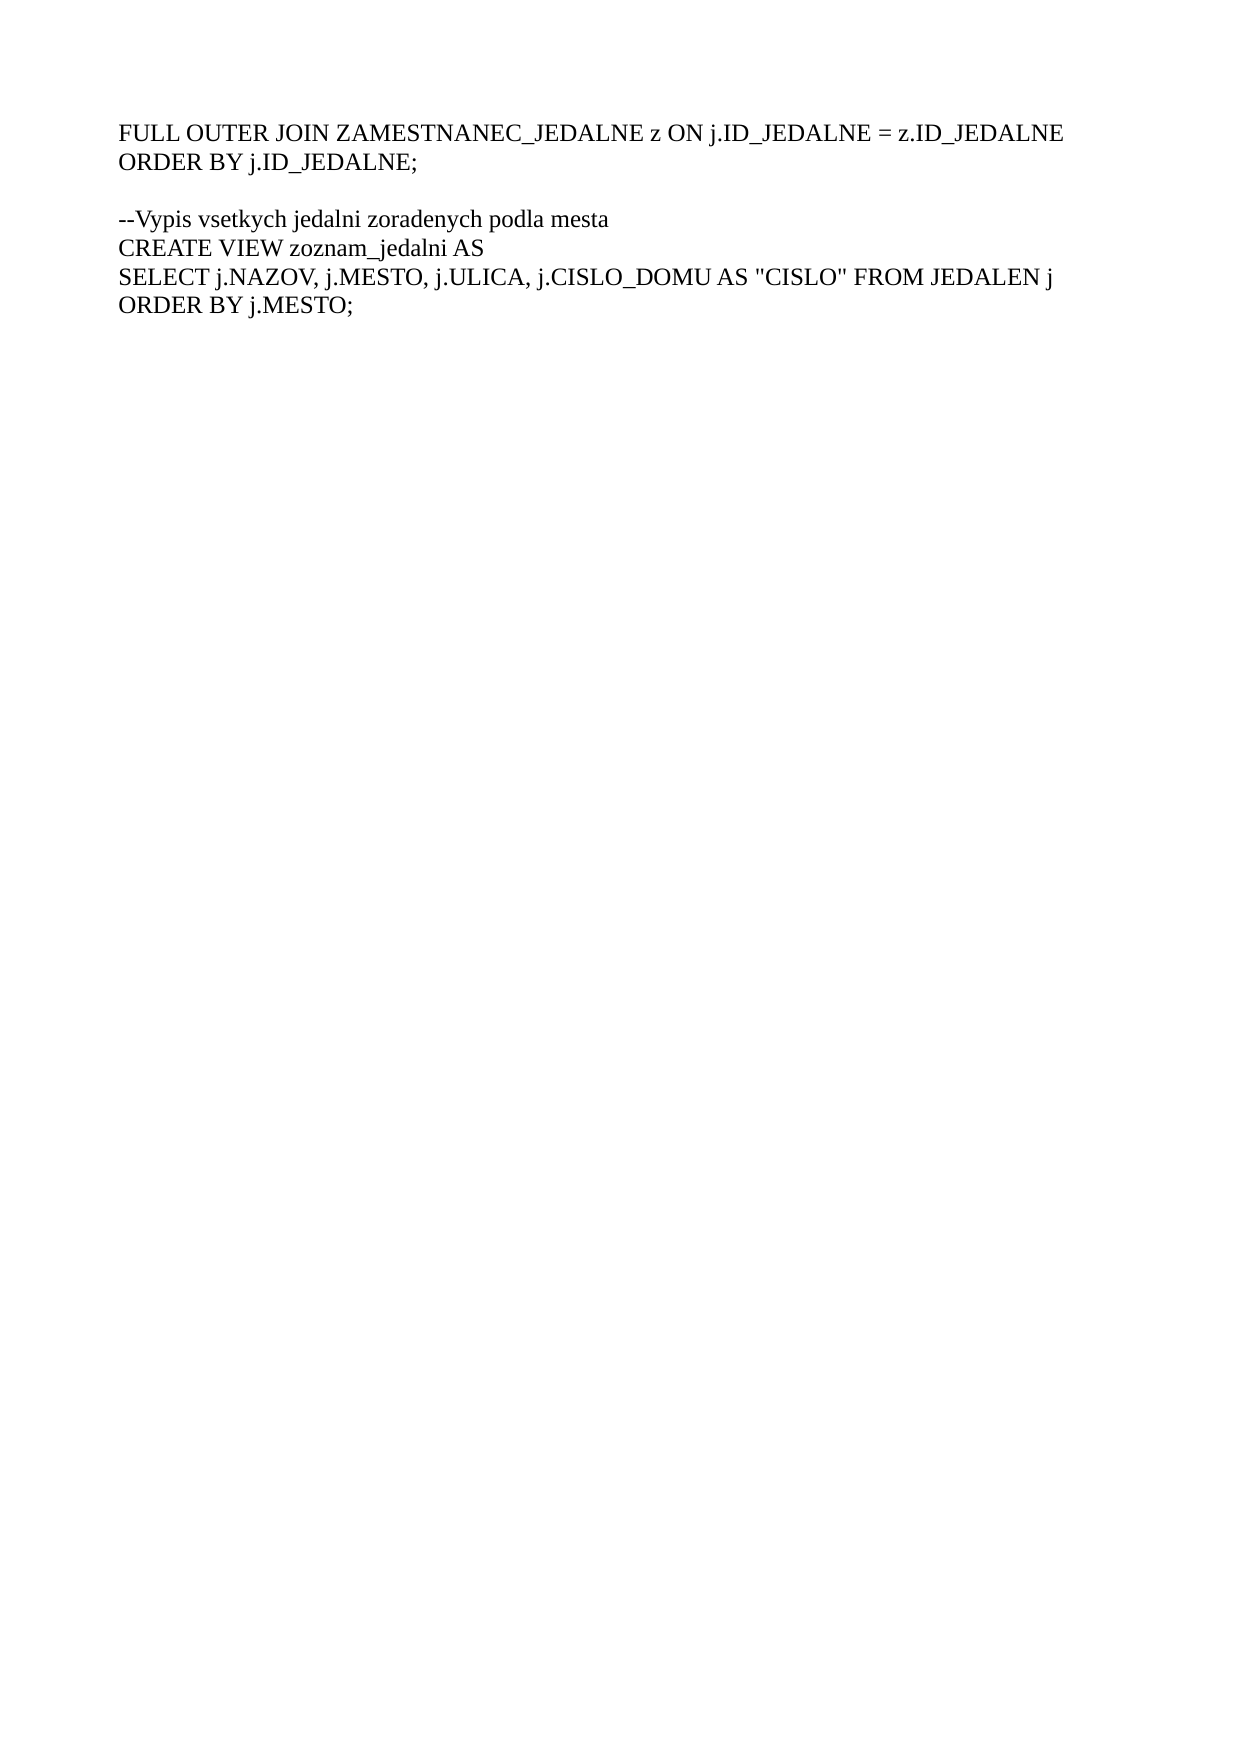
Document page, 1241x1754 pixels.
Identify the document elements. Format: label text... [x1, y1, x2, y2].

text CREATE VIEW zoznam_jedalni AS [118, 233, 1122, 262]
text --Vypis vsetkych jedalni zoradenych podla mesta [118, 204, 1122, 233]
text SELECT j.NAZOV, j.MESTO, j.ULICA, j.CISLO_DOMU AS "CISLO" FROM JEDALEN j ORDER BY j.MESTO; [118, 262, 1122, 319]
text FULL OUTER JOIN ZAMESTNANEC_JEDALNE z ON j.ID_JEDALNE = z.ID_JEDALNE ORDER BY j.ID_JEDALNE; [118, 118, 1122, 176]
